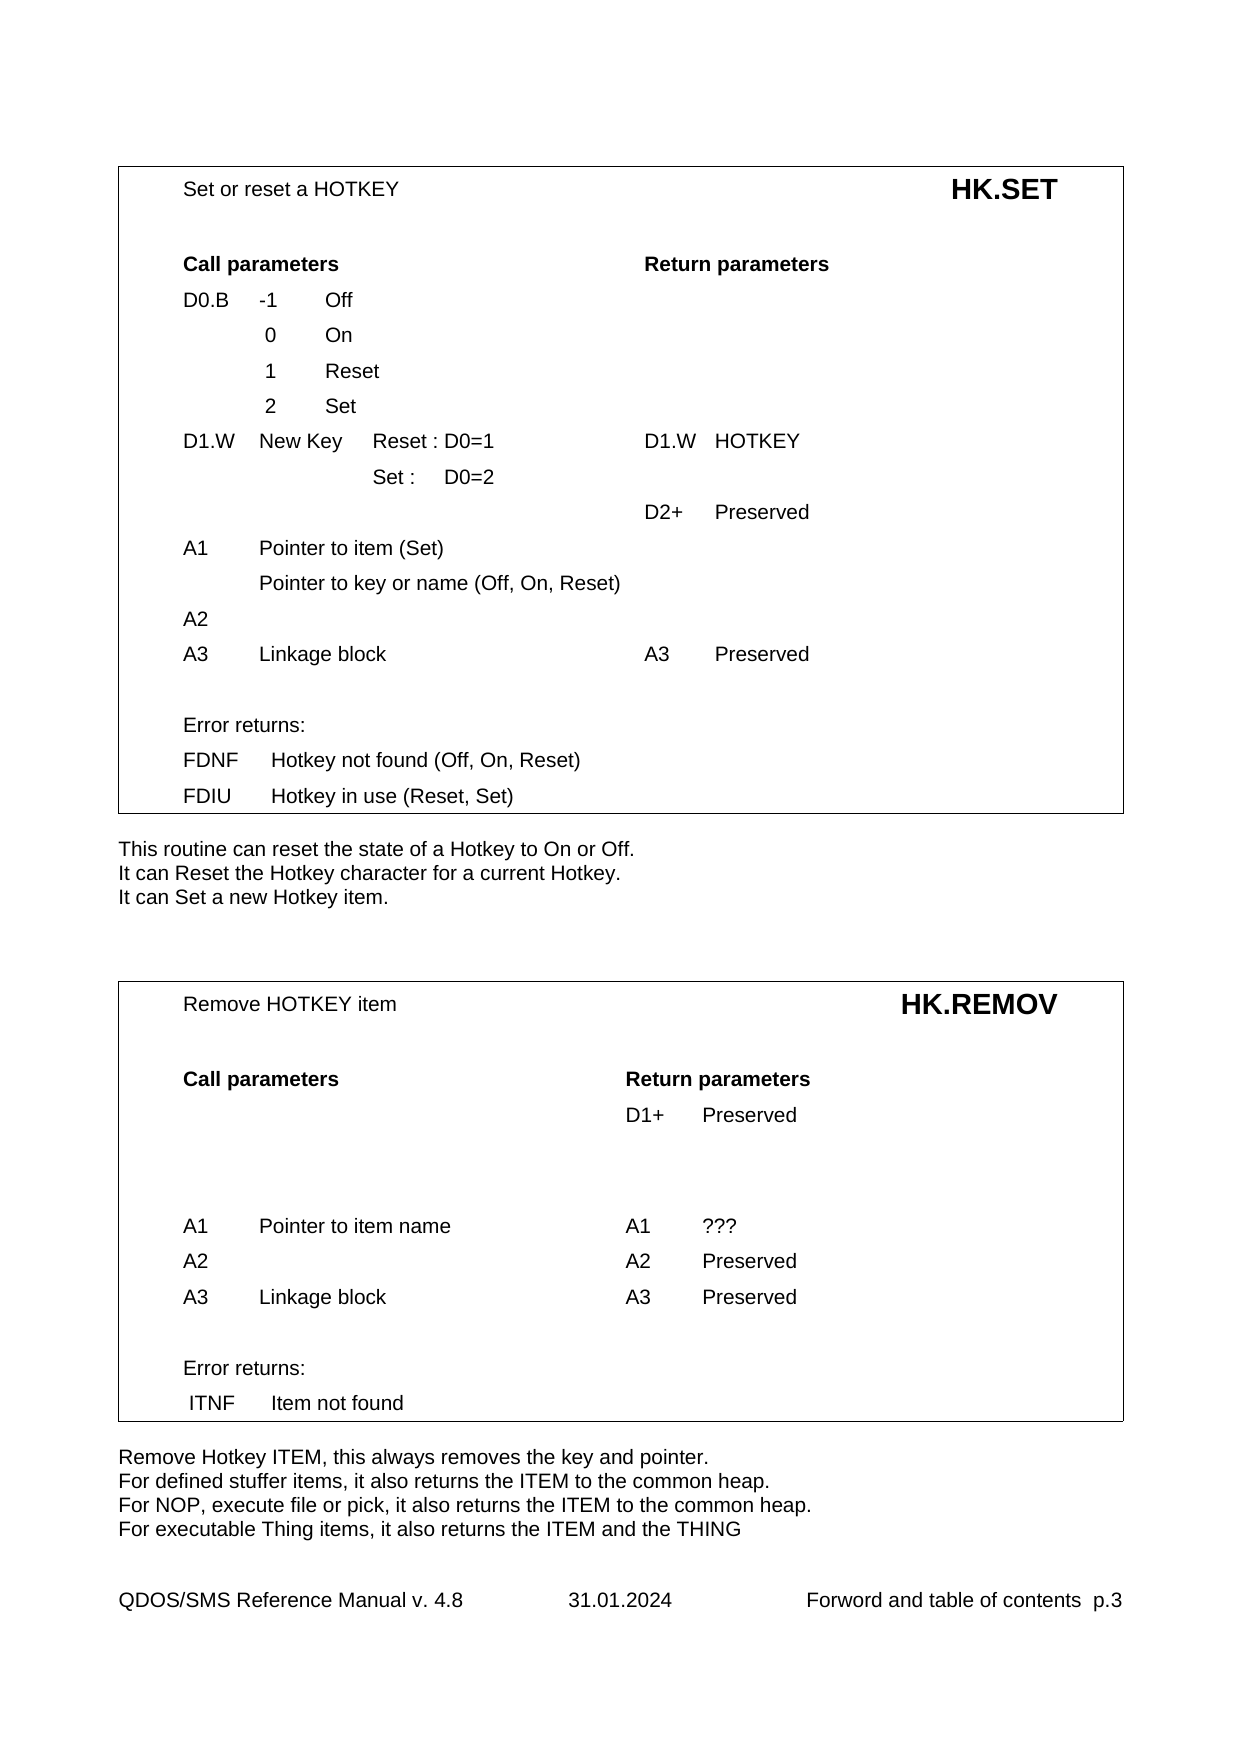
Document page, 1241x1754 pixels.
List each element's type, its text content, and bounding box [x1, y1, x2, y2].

table_cell [177, 1026, 319, 1062]
table_cell [119, 1168, 177, 1208]
table_cell [119, 424, 177, 459]
table_cell [1064, 1168, 1123, 1208]
table_cell [177, 318, 253, 353]
table_cell [709, 530, 1063, 565]
table_cell [177, 565, 253, 601]
table_cell [709, 388, 1063, 424]
table_cell [253, 1168, 619, 1208]
table_cell [1064, 530, 1123, 565]
table_cell [119, 1279, 177, 1314]
table_cell [253, 672, 638, 707]
table_cell [177, 672, 253, 707]
table_cell [177, 1168, 253, 1208]
table_cell [119, 565, 177, 601]
text This routine can reset the state of a Hotkey to On or Off. [118, 837, 1122, 861]
table_cell [177, 353, 253, 388]
table_cell Call parameters [177, 247, 638, 282]
table_cell [253, 1097, 619, 1132]
table_cell [1064, 247, 1123, 282]
table_cell A3 [639, 636, 709, 672]
table_header Set or reset a HOTKEY [177, 167, 868, 211]
table_cell FDIU [177, 778, 265, 813]
table_cell Preserved [696, 1279, 1063, 1314]
table_cell [1064, 1208, 1123, 1243]
table_header [119, 982, 177, 1026]
table_cell [1064, 636, 1123, 672]
table_cell [119, 1062, 177, 1097]
table_cell [253, 601, 638, 636]
table_cell [119, 388, 177, 424]
table_cell 2 [253, 388, 319, 424]
text For NOP, execute file or pick, it also returns the ITEM to the common heap. [118, 1492, 1122, 1516]
table_cell [1064, 778, 1123, 813]
table_cell [709, 459, 1063, 494]
table_cell [177, 1314, 253, 1350]
table_cell [119, 353, 177, 388]
table_cell Error returns: [177, 1350, 1063, 1385]
table_cell [253, 1244, 619, 1279]
table_cell [709, 353, 1063, 388]
table_cell [639, 388, 709, 424]
table_cell [1064, 282, 1123, 317]
table_cell Set : D0=2 [367, 459, 638, 494]
table_cell A3 [620, 1279, 696, 1314]
table_cell [639, 353, 709, 388]
table_cell [119, 1350, 177, 1385]
table_cell [119, 1133, 177, 1168]
table_cell [119, 1385, 177, 1421]
table_cell Call parameters [177, 1062, 619, 1097]
table_cell Pointer to item name [253, 1208, 619, 1243]
table_cell [253, 459, 367, 494]
table_cell [696, 1133, 1063, 1168]
table_cell [709, 565, 1063, 601]
table_cell On [319, 318, 638, 353]
table_cell Hotkey in use (Reset, Set) [265, 778, 1063, 813]
table_cell [1064, 353, 1123, 388]
table_cell [119, 1314, 177, 1350]
table_cell [1064, 1133, 1123, 1168]
table_cell [253, 495, 638, 530]
table_cell [1064, 211, 1123, 247]
table_cell D0.B [177, 282, 253, 317]
table_cell 0 [253, 318, 319, 353]
table_header [119, 167, 177, 211]
table_cell [639, 601, 709, 636]
table_cell A1 [177, 530, 253, 565]
table_cell [177, 495, 253, 530]
table_cell ITNF [177, 1385, 265, 1421]
table_cell [696, 1314, 1063, 1350]
table_cell [620, 1314, 696, 1350]
table_cell [119, 318, 177, 353]
table_header [1064, 982, 1123, 1026]
table_cell Off [319, 282, 638, 317]
table_cell [119, 247, 177, 282]
table_cell [119, 459, 177, 494]
table_cell [319, 1026, 1063, 1062]
table_cell D1.W [639, 424, 709, 459]
table_cell [119, 636, 177, 672]
table_cell [639, 530, 709, 565]
table_cell [119, 672, 177, 707]
table_cell [119, 211, 177, 247]
table_cell [709, 318, 1063, 353]
table_cell Hotkey not found (Off, On, Reset) [265, 743, 1063, 778]
text For executable Thing items, it also returns the ITEM and the THING [118, 1516, 1122, 1540]
table_cell [119, 601, 177, 636]
table_cell ??? [696, 1208, 1063, 1243]
table_cell Return parameters [620, 1062, 1063, 1097]
table_cell Preserved [696, 1097, 1063, 1132]
table_header Remove HOTKEY item [177, 982, 868, 1026]
table_cell [709, 282, 1063, 317]
table_cell Preserved [696, 1244, 1063, 1279]
table_cell [319, 211, 1063, 247]
table_cell [253, 1133, 619, 1168]
table_cell [119, 530, 177, 565]
table_cell Item not found [265, 1385, 1063, 1421]
table_cell [119, 743, 177, 778]
table_cell -1 [253, 282, 319, 317]
text For defined stuffer items, it also returns the ITEM to the common heap. [118, 1468, 1122, 1492]
table_cell Preserved [709, 636, 1063, 672]
table_cell Return parameters [639, 247, 1063, 282]
table_cell [1064, 1279, 1123, 1314]
text It can Reset the Hotkey character for a current Hotkey. [118, 861, 1122, 885]
table_header HK.REMOV [868, 982, 1063, 1026]
table_header HK.SET [868, 167, 1063, 211]
table_cell [639, 318, 709, 353]
table_cell [119, 707, 177, 742]
table_cell [177, 388, 253, 424]
table_cell [177, 211, 319, 247]
table_cell FDNF [177, 743, 265, 778]
text It can Set a new Hotkey item. [118, 885, 1122, 909]
table_cell [1064, 459, 1123, 494]
table_cell [119, 1244, 177, 1279]
table_cell [253, 1314, 619, 1350]
table_cell New Key [253, 424, 367, 459]
table_cell [119, 1097, 177, 1132]
table_cell Linkage block [253, 1279, 619, 1314]
table_cell [119, 282, 177, 317]
table_cell Reset [319, 353, 638, 388]
table_cell [1064, 672, 1123, 707]
table_cell [1064, 318, 1123, 353]
table_cell [1064, 601, 1123, 636]
table_cell [1064, 388, 1123, 424]
table_cell [119, 778, 177, 813]
table_cell Pointer to item (Set) [253, 530, 638, 565]
table_cell A3 [177, 636, 253, 672]
table_cell [177, 1133, 253, 1168]
table_cell [639, 565, 709, 601]
table_cell 1 [253, 353, 319, 388]
table_header [1064, 167, 1123, 211]
table_cell [1064, 1244, 1123, 1279]
table_cell A2 [177, 1244, 253, 1279]
table_cell Reset : D0=1 [367, 424, 638, 459]
table_cell [177, 459, 253, 494]
table_cell D1+ [620, 1097, 696, 1132]
table_cell [119, 495, 177, 530]
table_cell [1064, 1385, 1123, 1421]
table_cell A1 [620, 1208, 696, 1243]
table_cell Pointer to key or name (Off, On, Reset) [253, 565, 638, 601]
table_cell A3 [177, 1279, 253, 1314]
text Remove Hotkey ITEM, this always removes the key and pointer. [118, 1444, 1122, 1468]
table_cell Linkage block [253, 636, 638, 672]
table_cell Set [319, 388, 638, 424]
table_cell [1064, 707, 1123, 742]
table_cell D2+ [639, 495, 709, 530]
table_cell Preserved [709, 495, 1063, 530]
table_cell D1.W [177, 424, 253, 459]
table_cell [620, 1133, 696, 1168]
table_cell HOTKEY [709, 424, 1063, 459]
table_cell A2 [620, 1244, 696, 1279]
table_cell [1064, 1314, 1123, 1350]
table_cell [709, 672, 1063, 707]
table_cell [1064, 565, 1123, 601]
table_cell [119, 1208, 177, 1243]
table_cell [119, 1026, 177, 1062]
table_cell [639, 672, 709, 707]
table_cell Error returns: [177, 707, 1063, 742]
table_cell [1064, 495, 1123, 530]
table_cell A1 [177, 1208, 253, 1243]
table_cell [1064, 1097, 1123, 1132]
table_cell [1064, 1026, 1123, 1062]
table_cell [639, 282, 709, 317]
table_cell [1064, 424, 1123, 459]
table_cell [1064, 1062, 1123, 1097]
table_cell [177, 1097, 253, 1132]
table_cell [696, 1168, 1063, 1208]
table_cell [1064, 1350, 1123, 1385]
table_cell [620, 1168, 696, 1208]
table_cell [709, 601, 1063, 636]
table_cell [639, 459, 709, 494]
table_cell A2 [177, 601, 253, 636]
table_cell [1064, 743, 1123, 778]
